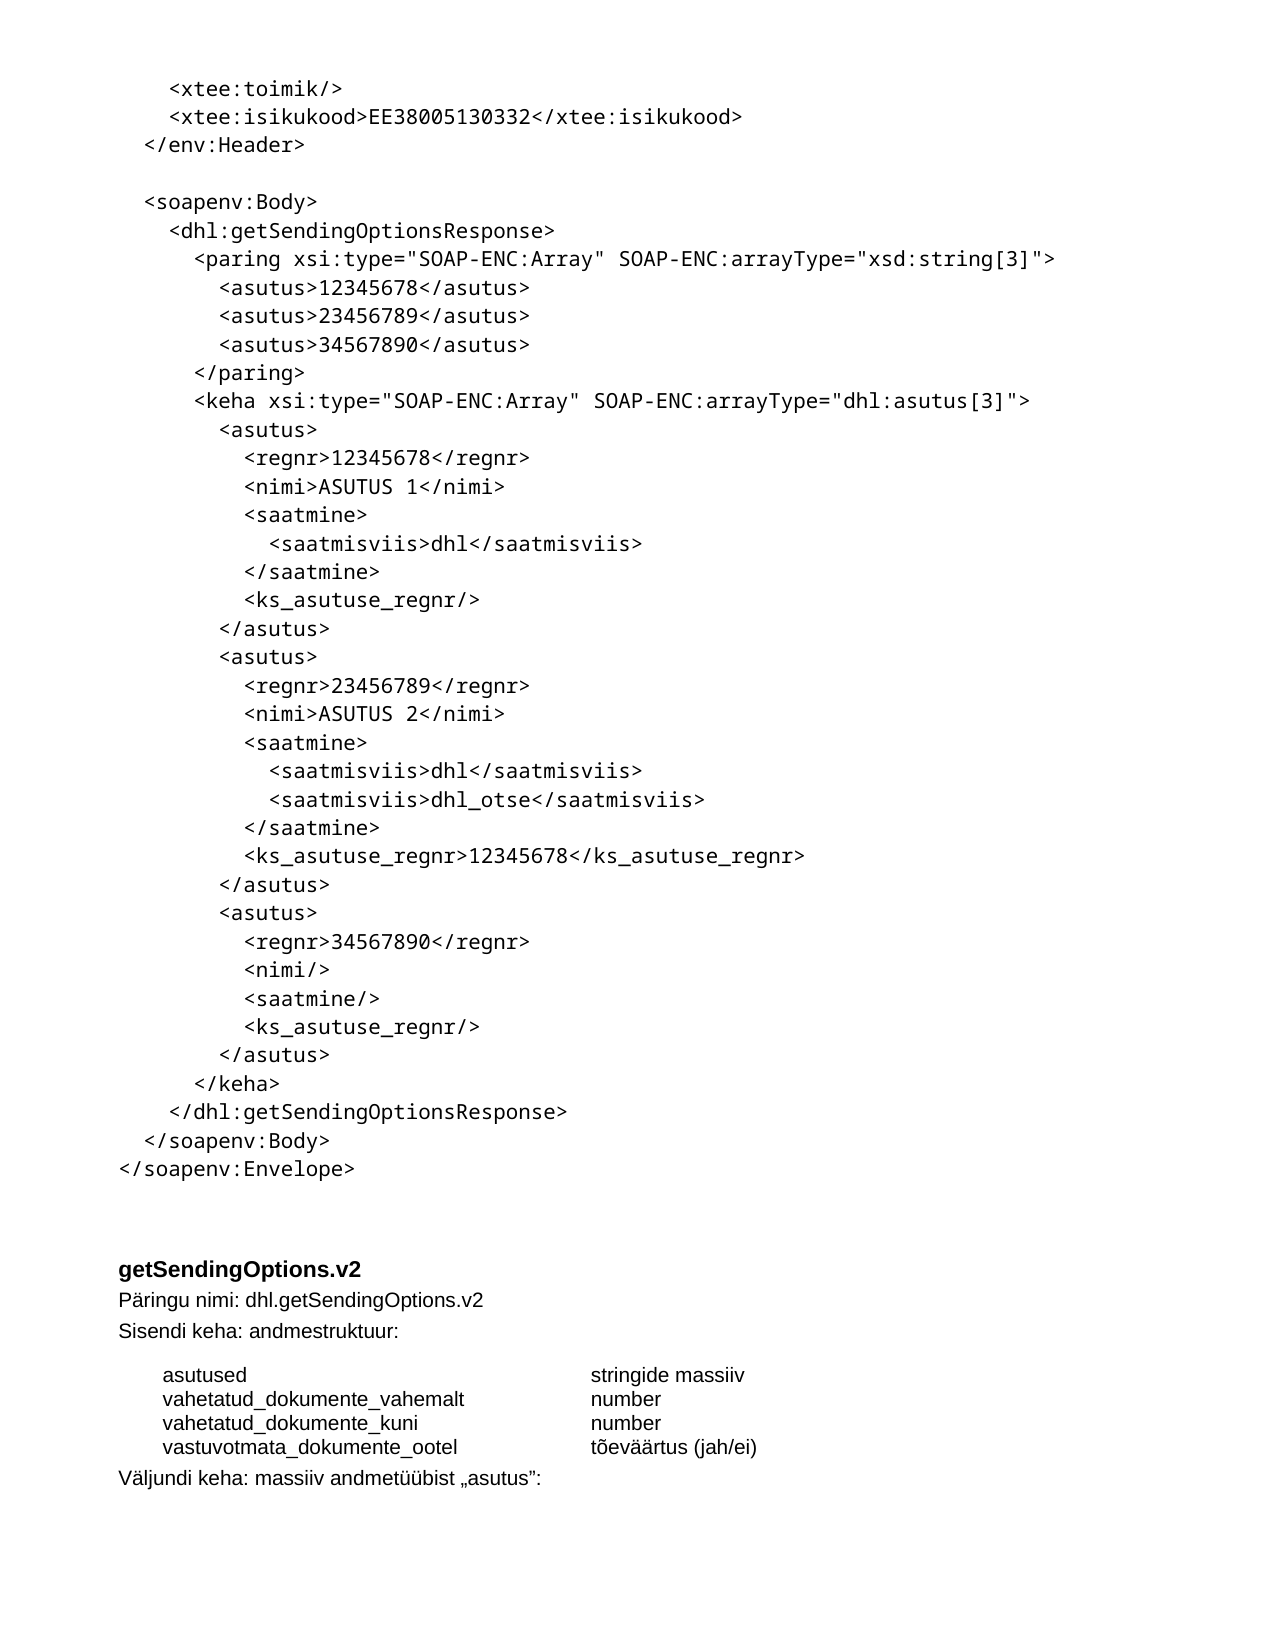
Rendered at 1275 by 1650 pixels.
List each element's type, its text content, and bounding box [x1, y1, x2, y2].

text </env:Header> [118, 131, 1157, 159]
text <saatmisviis>dhl_otse</saatmisviis> [118, 785, 1157, 813]
text Väljundi keha: massiiv andmetüübist „asutus”: [118, 1465, 1157, 1489]
text <xtee:isikukood>EE38005130332</xtee:isikukood> [118, 102, 1157, 131]
text <saatmine/> [118, 984, 1157, 1012]
text </paring> [118, 358, 1157, 387]
text <asutus> [118, 898, 1157, 927]
text </asutus> [118, 1041, 1157, 1069]
text <ks_asutuse_regnr/> [118, 586, 1157, 614]
text <saatmine> [118, 728, 1157, 756]
text </asutus> [118, 614, 1157, 642]
text </soapenv:Body> [118, 1126, 1157, 1154]
text </saatmine> [118, 813, 1157, 842]
text <regnr>12345678</regnr> [118, 443, 1157, 472]
text </asutus> [118, 870, 1157, 898]
text </dhl:getSendingOptionsResponse> [118, 1097, 1157, 1126]
text <keha xsi:type="SOAP-ENC:Array" SOAP-ENC:arrayType="dhl:asutus[3]"> [118, 387, 1157, 415]
text asutused stringide massiiv [118, 1363, 1157, 1387]
text <paring xsi:type="SOAP-ENC:Array" SOAP-ENC:arrayType="xsd:string[3]"> [118, 244, 1157, 273]
text <regnr>23456789</regnr> [118, 671, 1157, 699]
text <xtee:toimik/> [118, 74, 1157, 102]
text vastuvotmata_dokumente_ootel tõeväärtus (jah/ei) [118, 1435, 1157, 1459]
text vahetatud_dokumente_vahemalt number [118, 1387, 1157, 1411]
text <asutus> [118, 642, 1157, 671]
text <dhl:getSendingOptionsResponse> [118, 216, 1157, 244]
text <ks_asutuse_regnr>12345678</ks_asutuse_regnr> [118, 842, 1157, 870]
text <saatmisviis>dhl</saatmisviis> [118, 756, 1157, 785]
text <soapenv:Body> [118, 187, 1157, 216]
text </saatmine> [118, 557, 1157, 586]
text <regnr>34567890</regnr> [118, 927, 1157, 955]
text <saatmisviis>dhl</saatmisviis> [118, 529, 1157, 557]
text <saatmine> [118, 500, 1157, 529]
text Sisendi keha: andmestruktuur: [118, 1318, 1157, 1342]
text <nimi>ASUTUS 2</nimi> [118, 699, 1157, 728]
text <asutus>23456789</asutus> [118, 301, 1157, 330]
text <asutus>12345678</asutus> [118, 273, 1157, 301]
text <asutus>34567890</asutus> [118, 330, 1157, 358]
text </keha> [118, 1069, 1157, 1097]
text </soapenv:Envelope> [118, 1154, 1157, 1183]
text Päringu nimi: dhl.getSendingOptions.v2 [118, 1288, 1157, 1312]
subtitle getSendingOptions.v2 [118, 1256, 1157, 1282]
text <ks_asutuse_regnr/> [118, 1012, 1157, 1041]
text <nimi/> [118, 955, 1157, 984]
text vahetatud_dokumente_kuni number [118, 1411, 1157, 1435]
text <nimi>ASUTUS 1</nimi> [118, 472, 1157, 500]
text <asutus> [118, 415, 1157, 443]
